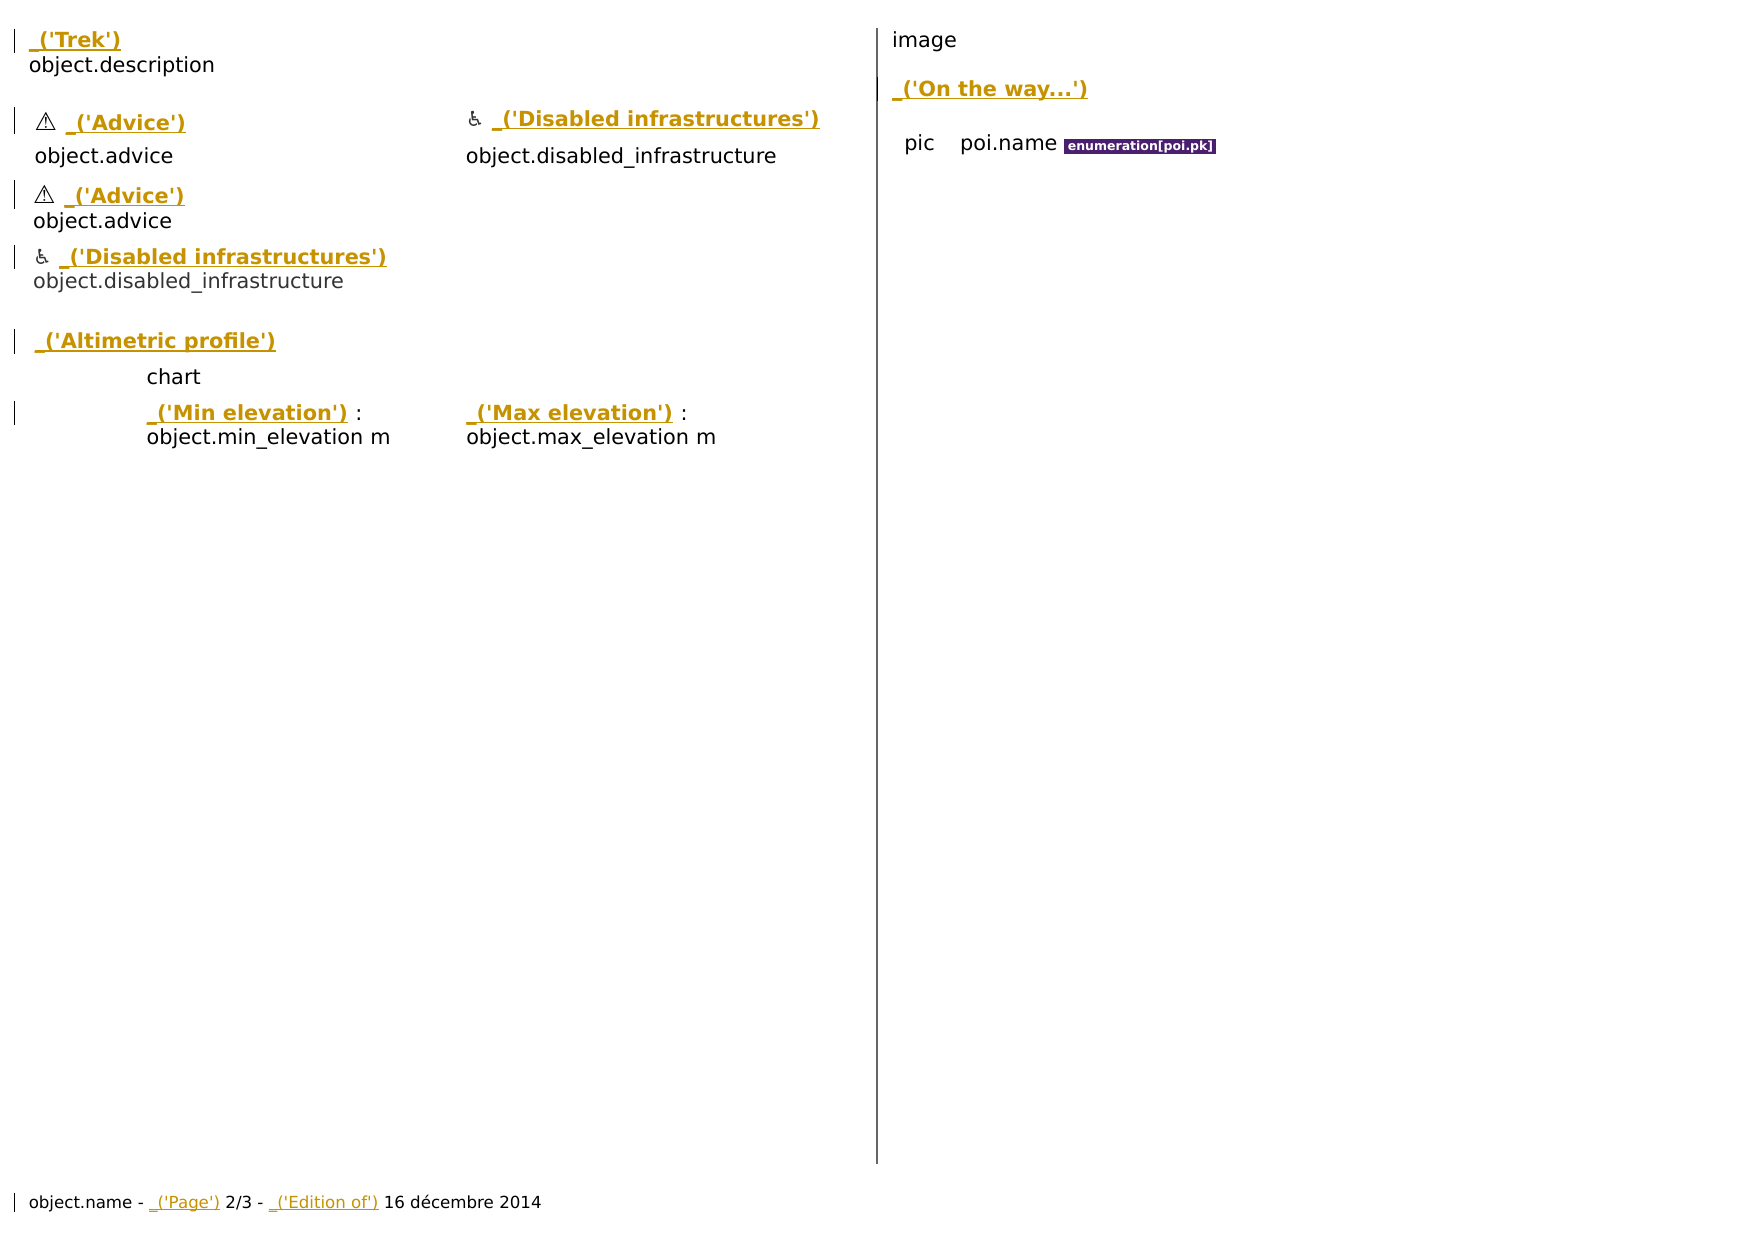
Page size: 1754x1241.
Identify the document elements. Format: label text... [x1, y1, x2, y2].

text _('Trek') [28, 28, 862, 53]
table_header poi.name 'enumeration[poi.pk]' [954, 126, 1308, 161]
table_cell [441, 139, 460, 174]
table_cell _('Min elevation') : object.min_elevation m [141, 395, 460, 455]
table_cell object.disabled_infrastructure [460, 139, 862, 174]
table_cell ♿ _('Disabled infrastructures') object.disabled_infrastructure [27, 240, 862, 299]
table_cell [29, 360, 141, 395]
table_header pic [892, 126, 954, 161]
table_cell _('Max elevation') : object.max_elevation m [460, 395, 862, 455]
text _('On the way...') [892, 77, 1725, 101]
table_cell [29, 395, 141, 455]
table_header ⚠ _('Advice') [29, 101, 441, 139]
table_header [441, 101, 460, 139]
table_header _('Altimetric profile') [29, 324, 862, 359]
table_cell chart [141, 360, 862, 395]
table_cell object.advice [29, 139, 441, 174]
text object.description [28, 53, 862, 77]
table_header ⚠ _('Advice') object.advice [27, 175, 862, 239]
text image [892, 28, 1725, 53]
table_header ♿ _('Disabled infrastructures') [460, 101, 862, 139]
